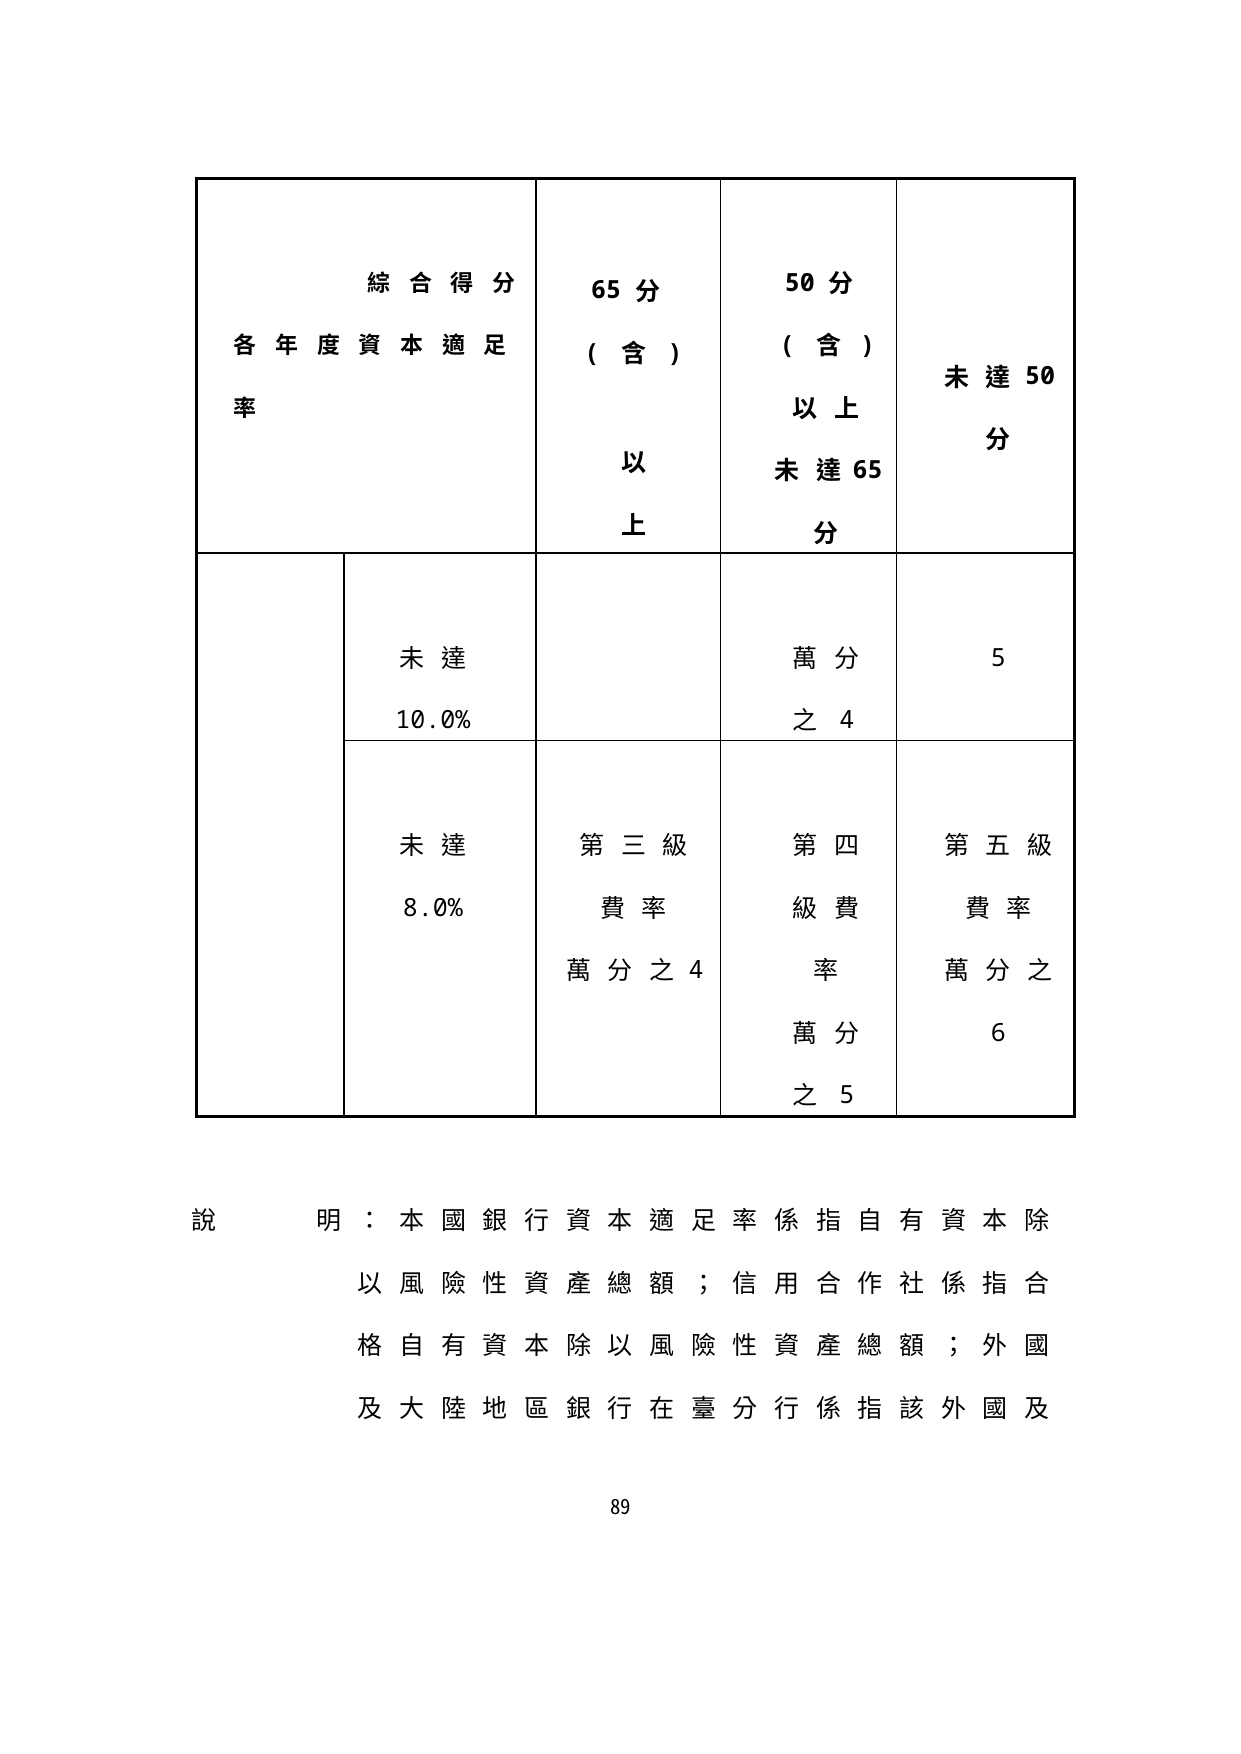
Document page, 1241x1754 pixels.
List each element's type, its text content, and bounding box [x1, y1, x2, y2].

table_cell 第三級費率 萬分之4 [537, 741, 720, 1115]
table_cell 萬分之4 [721, 554, 896, 740]
table_header 65分(含) 以 上 [537, 180, 720, 552]
table_cell 未達8.0% [345, 741, 535, 1115]
table_header 綜合得分 各年度資本適足率 [198, 180, 535, 552]
table_header 50分(含)以上未達65分 [721, 180, 896, 552]
table_cell 5 [897, 554, 1073, 740]
text 說 明：本國銀行資本適足率係指自有資本除以風險性資產總額；信用合作社係指合格自有資本除以風險性資產總額；外國及大陸地區銀行在臺分行係指該外國及 [183, 1177, 1058, 1427]
table_cell [537, 554, 720, 740]
table_cell [198, 554, 343, 1115]
table_header 未達50分 [897, 180, 1073, 552]
table_cell 第五級費率 萬分之6 [897, 741, 1073, 1115]
table_cell 未達10.0% [345, 554, 535, 740]
table_cell 第四級費率 萬分之5 [721, 741, 896, 1115]
